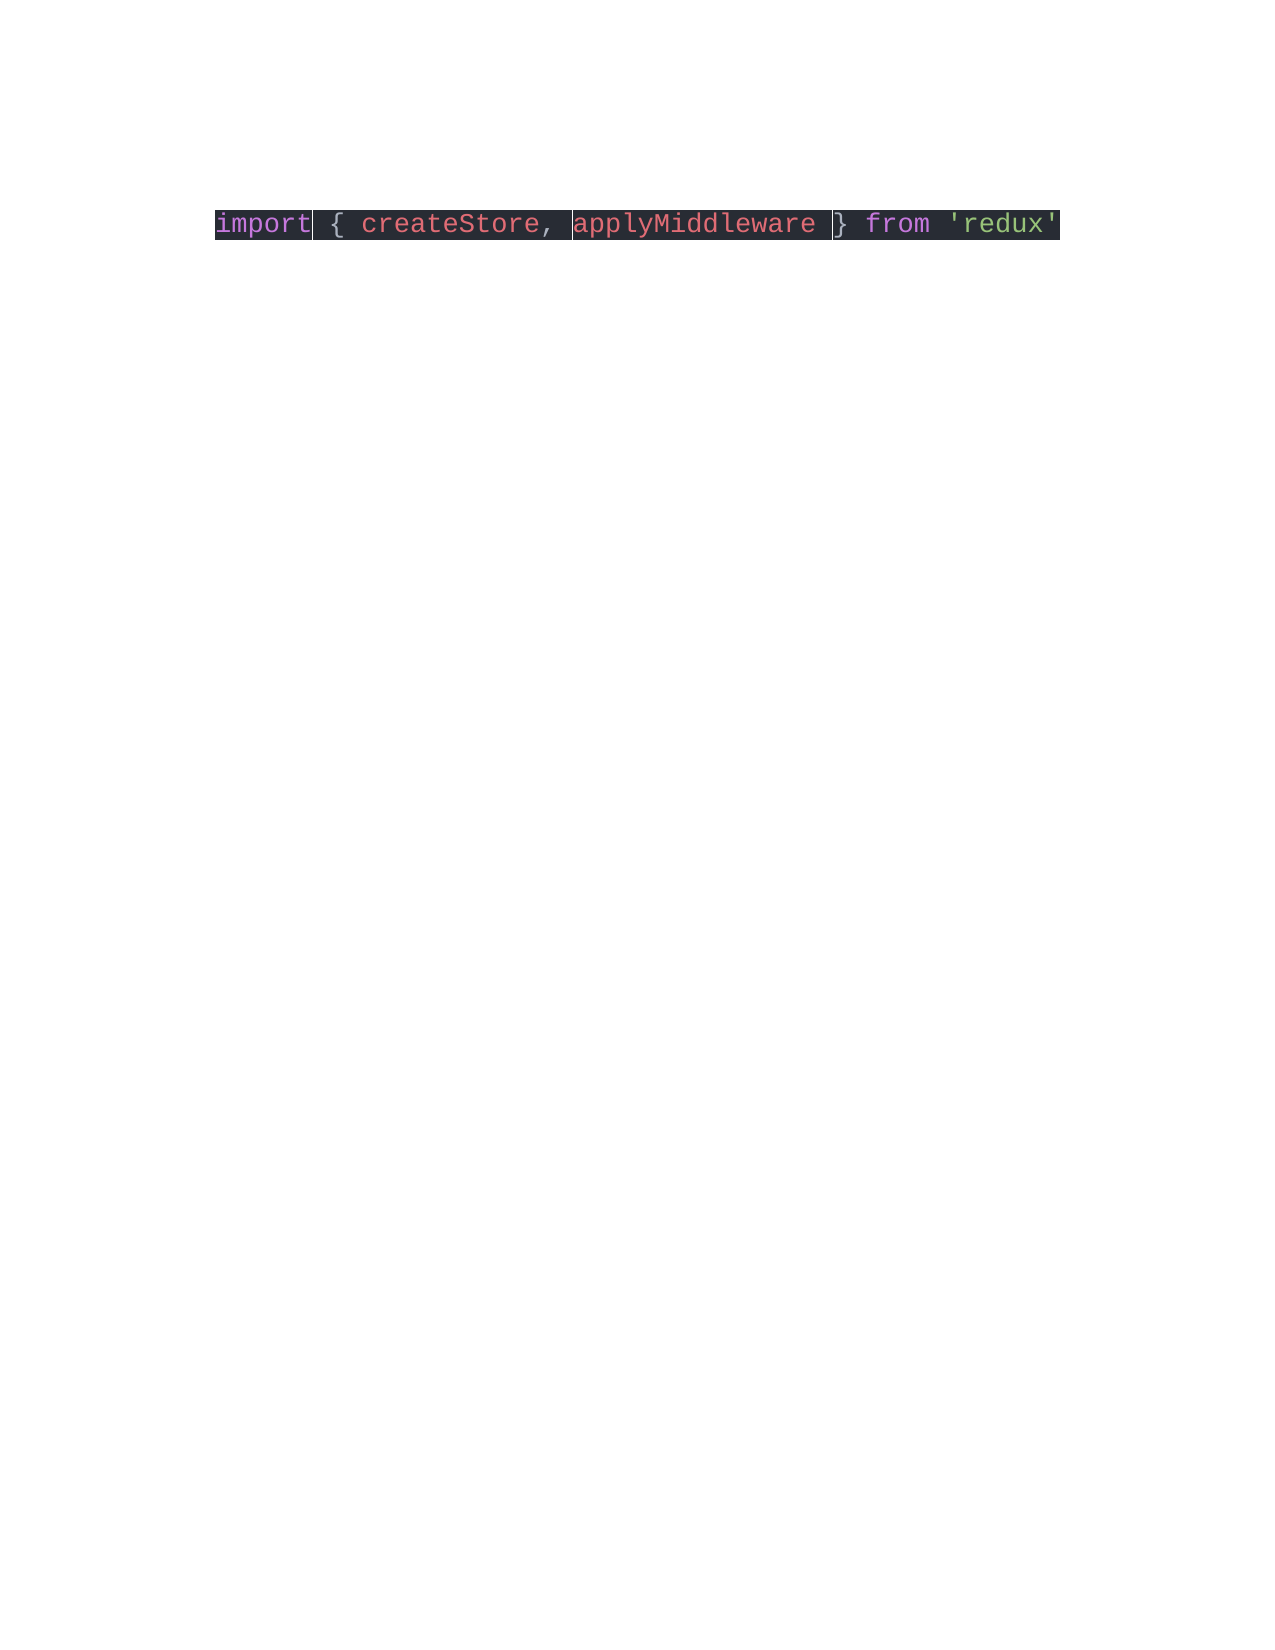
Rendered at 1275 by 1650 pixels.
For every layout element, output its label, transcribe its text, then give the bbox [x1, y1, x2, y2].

text import { createStore, applyMiddleware } from 'redux' [118, 210, 1157, 240]
